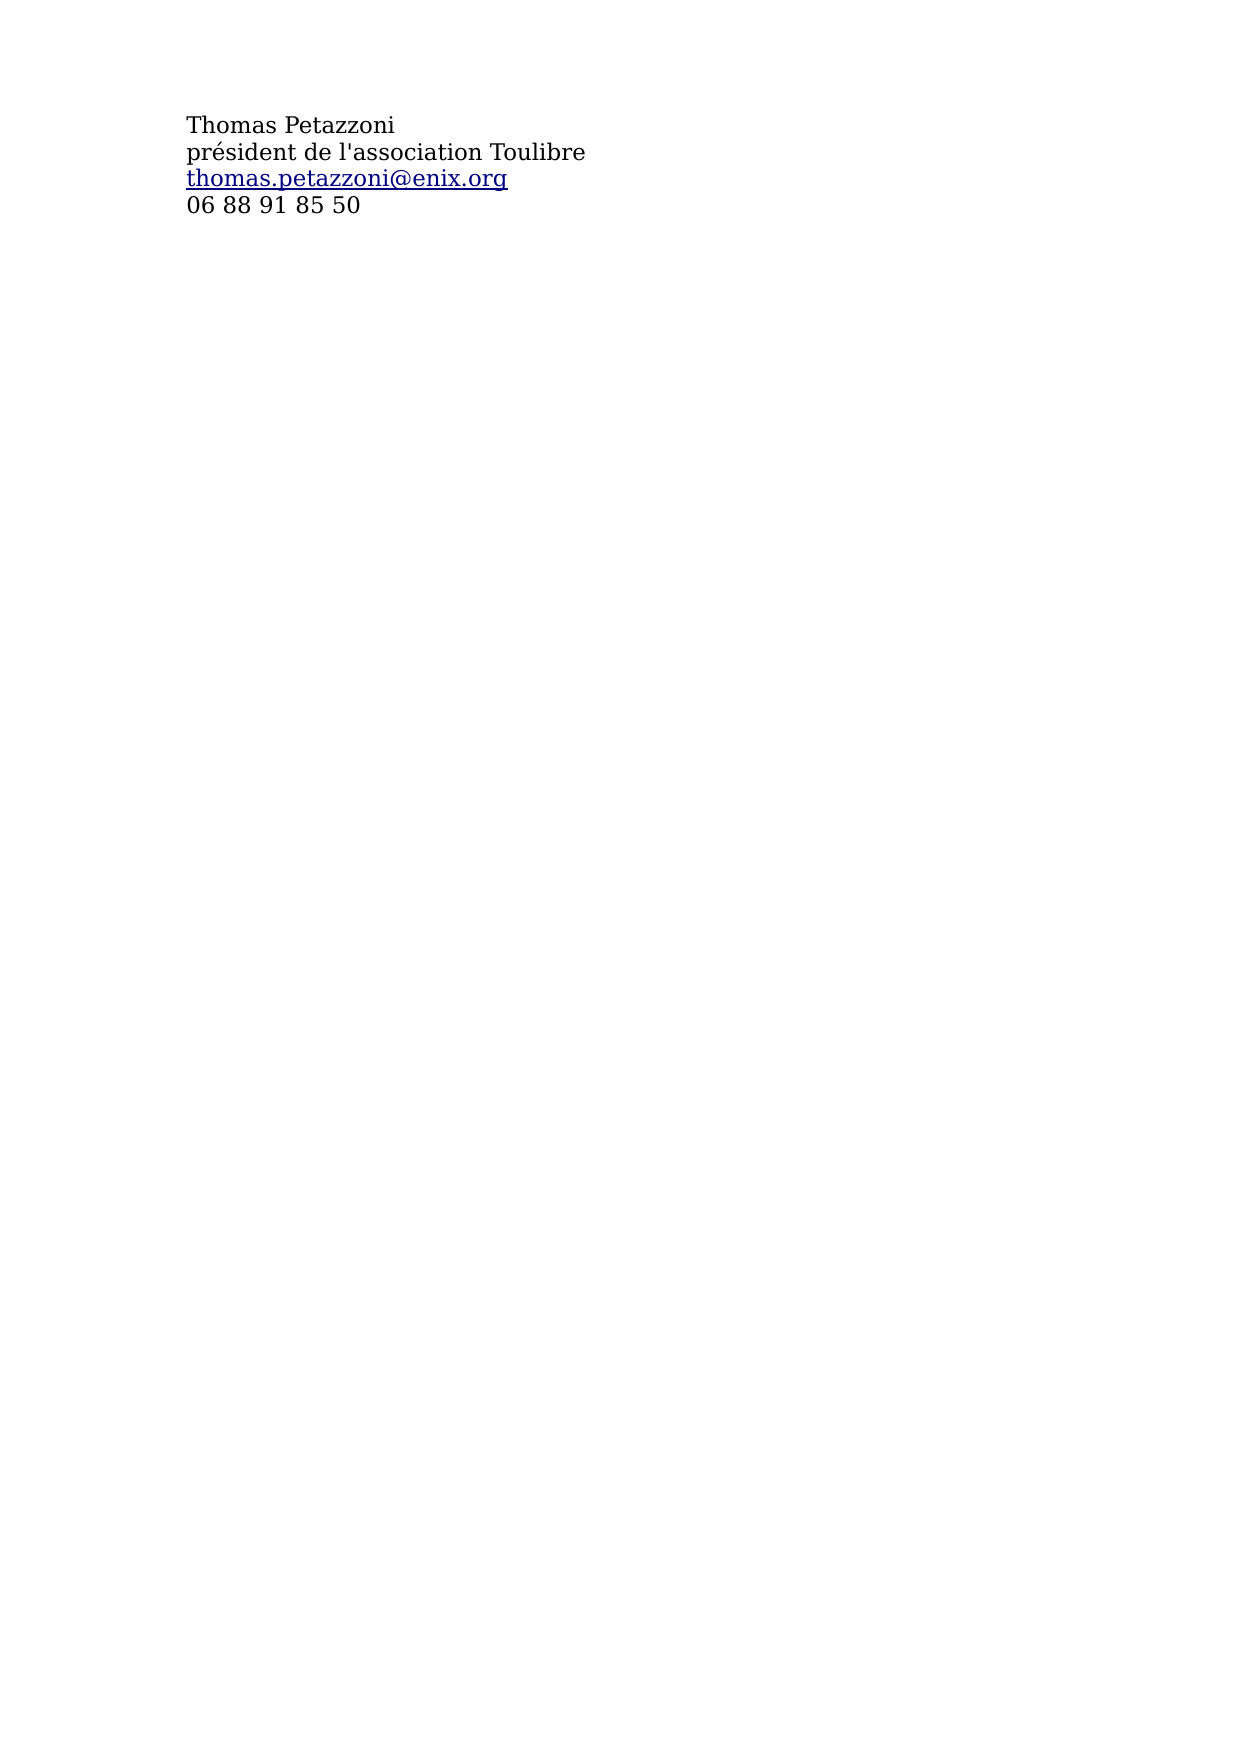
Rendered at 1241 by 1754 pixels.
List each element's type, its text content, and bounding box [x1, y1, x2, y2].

text Thomas Petazzoni président de l'association Toulibre thomas.petazzoni@enix.org 06 88 91 85 50 [112, 112, 1128, 219]
